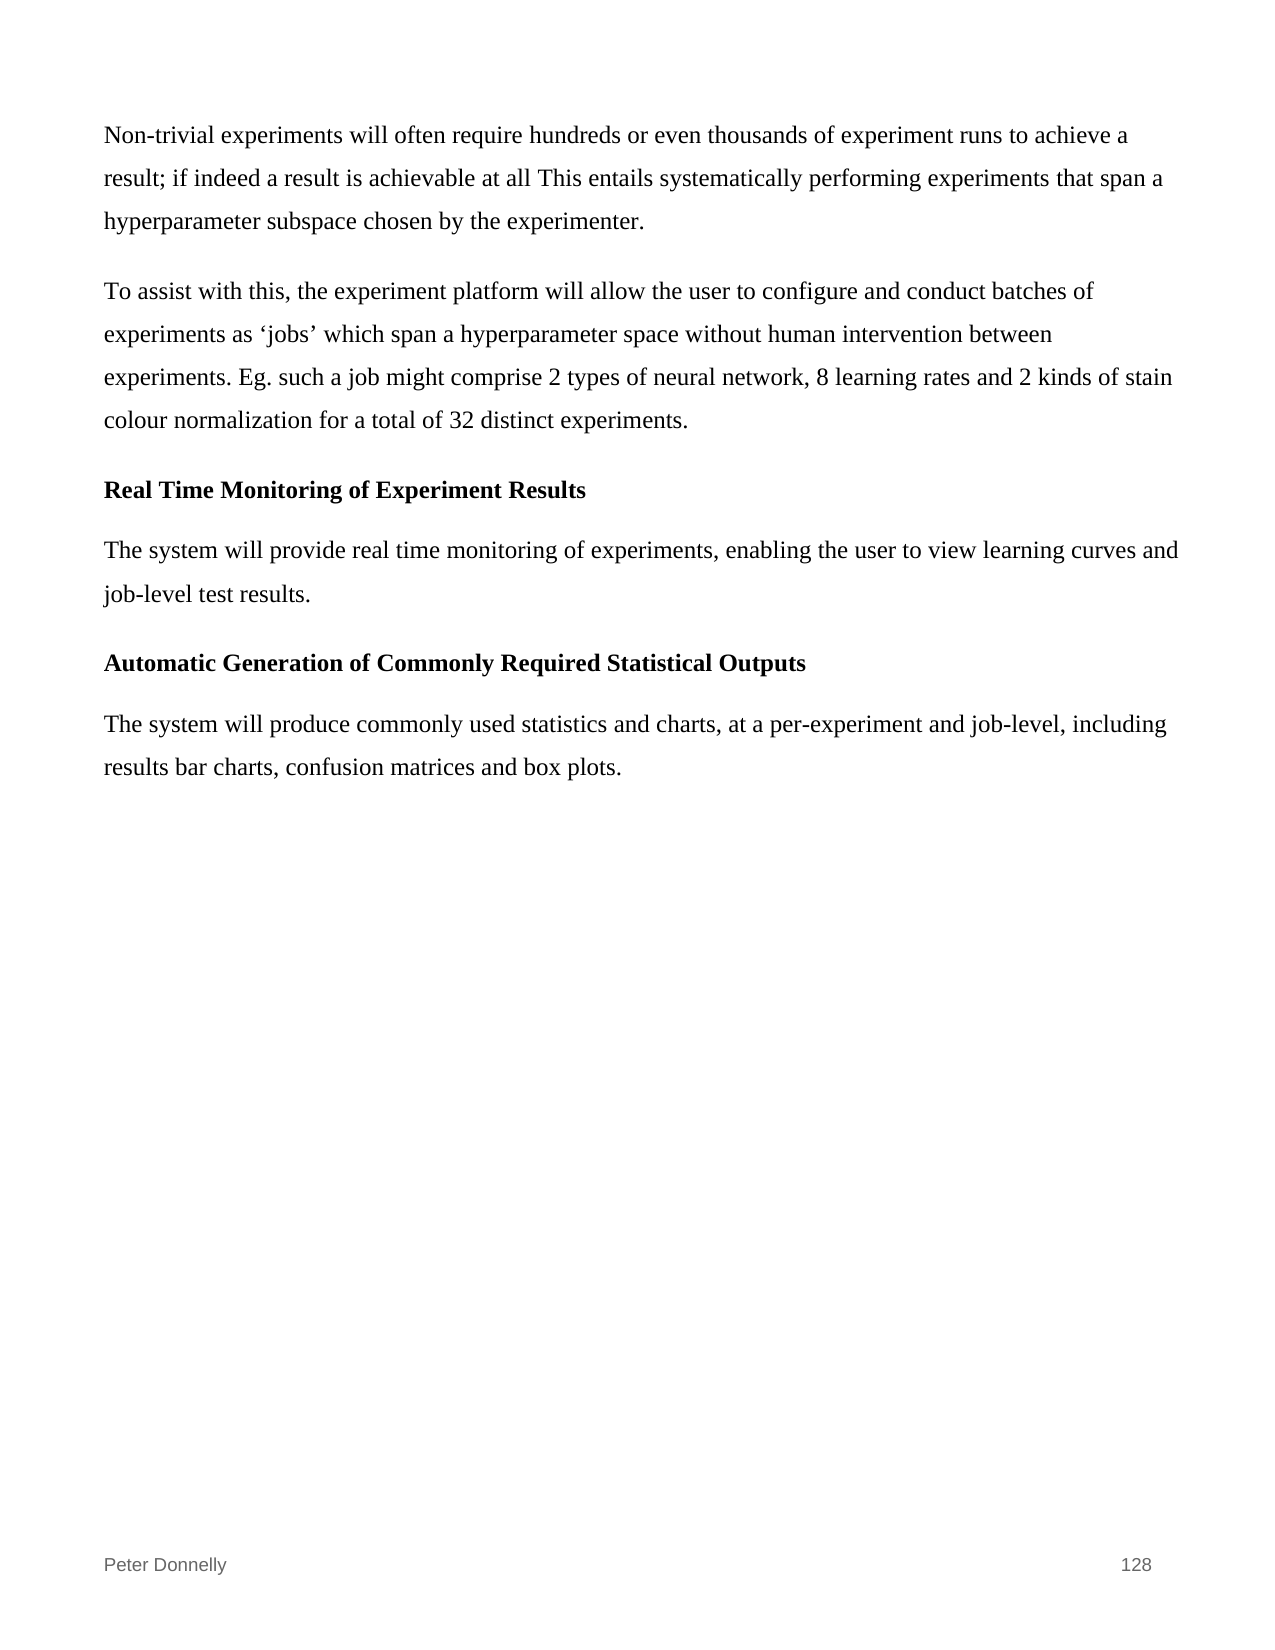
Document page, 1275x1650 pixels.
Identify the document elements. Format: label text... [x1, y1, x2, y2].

text Real Time Monitoring of Experiment Results [103, 475, 1181, 503]
text To assist with this, the experiment platform will allow the user to configure and conduct batches of experiments as ‘jobs’ which span a hyperparameter space without human intervention between experiments. Eg. such a job might comprise 2 types of neural network, 8 learning rates and 2 kinds of stain colour normalization for a total of 32 distinct experiments. [103, 276, 1181, 434]
text The system will provide real time monitoring of experiments, enabling the user to view learning curves and job-level test results. [103, 536, 1181, 607]
text Automatic Generation of Commonly Required Statistical Outputs [103, 648, 1181, 677]
text Non-trivial experiments will often require hundreds or even thousands of experiment runs to achieve a result; if indeed a result is achievable at all This entails systematically performing experiments that span a hyperparameter subspace chosen by the experimenter. [103, 120, 1181, 235]
text The system will produce commonly used statistics and charts, at a per-experiment and job-level, including results bar charts, confusion matrices and box plots. [103, 709, 1181, 781]
